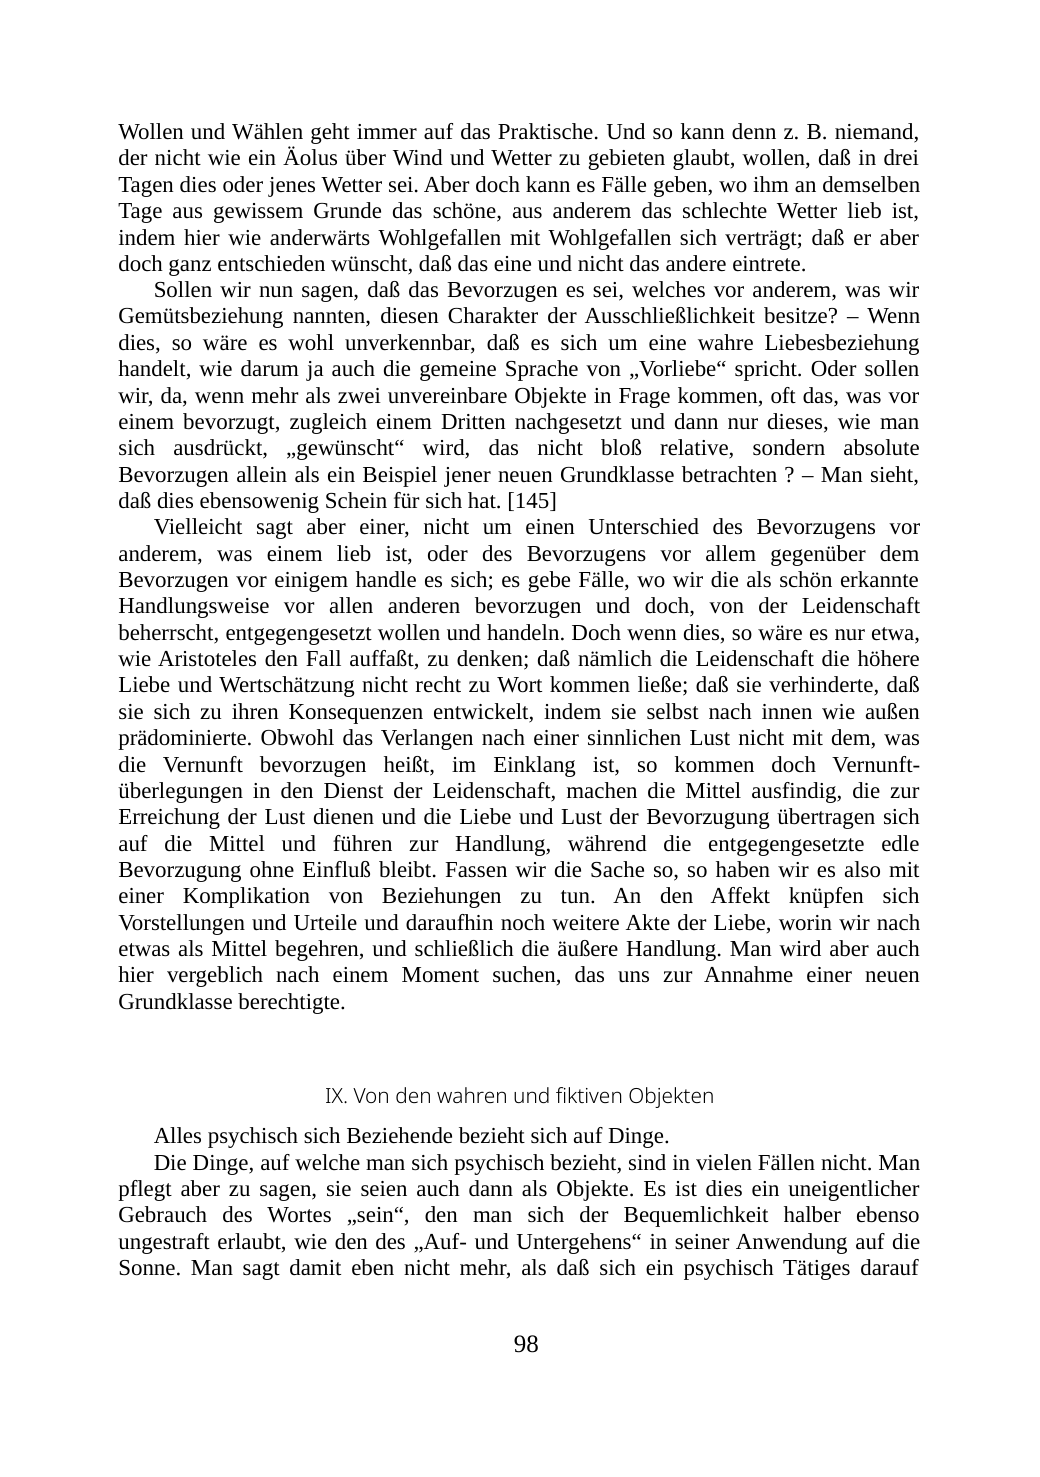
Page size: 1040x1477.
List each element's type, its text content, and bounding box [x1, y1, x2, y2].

text Sollen wir nun sagen, daß das Bevorzugen es sei, welches vor anderem, was wir Gemütsbeziehung nannten, diesen Charakter der Ausschließlichkeit besitze? – Wenn dies, so wäre es wohl unverkennbar, daß es sich um eine wahre Liebesbeziehung handelt, wie darum ja auch die gemeine Sprache von „Vorliebe“ spricht. Oder sollen wir, da, wenn mehr als zwei unvereinbare Objekte in Frage kommen, oft das, was vor einem bevorzugt, zugleich einem Dritten nachgesetzt und dann nur dieses, wie man sich ausdrückt, „gewünscht“ wird, das nicht bloß relative, sondern absolute Bevorzugen allein als ein Beispiel jener neuen Grundklasse betrachten ? – Man sieht, daß dies ebensowenig Schein für sich hat. [145] [118, 276, 921, 513]
text Wollen und Wählen geht immer auf das Praktische. Und so kann denn z. B. niemand, der nicht wie ein Äolus über Wind und Wetter zu gebieten glaubt, wollen, daß in drei Tagen dies oder jenes Wetter sei. Aber doch kann es Fälle geben, wo ihm an demselben Tage aus gewissem Grunde das schöne, aus anderem das schlechte Wetter lieb ist, indem hier wie anderwärts Wohlgefallen mit Wohlgefallen sich verträgt; daß er aber doch ganz entschieden wünscht, daß das eine und nicht das andere eintrete. [118, 118, 921, 276]
subtitle IX. Von den wahren und fiktiven Objekten [118, 1081, 921, 1110]
text Alles psychisch sich Beziehende bezieht sich auf Dinge. [118, 1122, 921, 1149]
text Vielleicht sagt aber einer, nicht um einen Unterschied des Bevorzugens vor anderem, was einem lieb ist, oder des Bevorzugens vor allem gegenüber dem Bevorzugen vor einigem handle es sich; es gebe Fälle, wo wir die als schön erkannte Handlungsweise vor allen anderen bevorzugen und doch, von der Leidenschaft beherrscht, entgegengesetzt wollen und handeln. Doch wenn dies, so wäre es nur etwa, wie Aristoteles den Fall auffaßt, zu denken; daß nämlich die Leidenschaft die höhere Liebe und Wertschätzung nicht recht zu Wort kommen ließe; daß sie verhinderte, daß sie sich zu ihren Konsequenzen entwickelt, indem sie selbst nach innen wie außen prädominierte. Obwohl das Verlangen nach einer sinnlichen Lust nicht mit dem, was die Vernunft bevorzugen heißt, im Einklang ist, so kommen doch Vernunft-überlegungen in den Dienst der Leidenschaft, machen die Mittel ausfindig, die zur Erreichung der Lust dienen und die Liebe und Lust der Bevorzugung übertragen sich auf die Mittel und führen zur Handlung, während die entgegengesetzte edle Bevorzugung ohne Einfluß bleibt. Fassen wir die Sache so, so haben wir es also mit einer Komplikation von Beziehungen zu tun. An den Affekt knüpfen sich Vorstellungen und Urteile und daraufhin noch weitere Akte der Liebe, worin wir nach etwas als Mittel begehren, und schließlich die äußere Handlung. Man wird aber auch hier vergeblich nach einem Moment suchen, das uns zur Annahme einer neuen Grundklasse berechtigte. [118, 513, 921, 1014]
text Die Dinge, auf welche man sich psychisch bezieht, sind in vielen Fällen nicht. Man pflegt aber zu sagen, sie seien auch dann als Objekte. Es ist dies ein uneigentlicher Gebrauch des Wortes „sein“, den man sich der Bequemlichkeit halber ebenso ungestraft erlaubt, wie den des „Auf- und Untergehens“ in seiner Anwendung auf die Sonne. Man sagt damit eben nicht mehr, als daß sich ein psychisch Tätiges darauf [118, 1149, 921, 1281]
